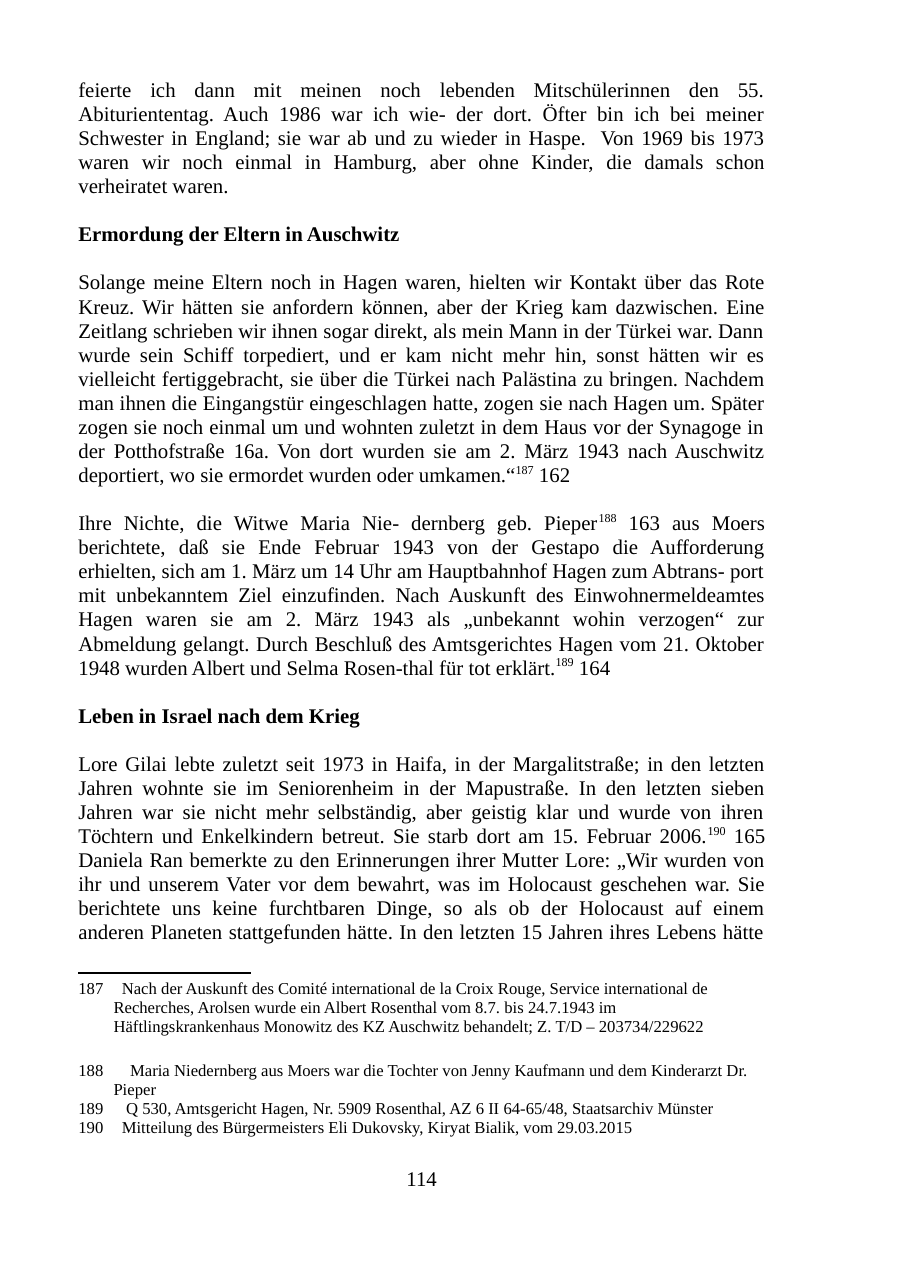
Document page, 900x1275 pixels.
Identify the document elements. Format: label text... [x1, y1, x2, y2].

text Ihre Nichte, die Witwe Maria Nie- dernberg geb. Pieper 163 aus Moers berichtete, daß sie Ende Februar 1943 von der Gestapo die Aufforderung erhielten, sich am 1. März um 14 Uhr am Hauptbahnhof Hagen zum Abtrans- port mit unbekanntem Ziel einzufinden. Nach Auskunft des Einwohnermeldeamtes Hagen waren sie am 2. März 1943 als „unbekannt wohin verzogen“ zur Abmeldung gelangt. Durch Beschluß des Amtsgerichtes Hagen vom 21. Oktober 1948 wurden Albert und Selma Rosen-thal für tot erklärt. 164 [78, 511, 765, 679]
text feierte ich dann mit meinen noch lebenden Mitschülerinnen den 55. Abituriententag. Auch 1986 war ich wie- der dort. Öfter bin ich bei meiner Schwester in England; sie war ab und zu wieder in Haspe. Von 1969 bis 1973 waren wir noch einmal in Hamburg, aber ohne Kinder, die damals schon verheiratet waren. [78, 78, 765, 198]
text Leben in Israel nach dem Krieg [78, 704, 765, 728]
text Lore Gilai lebte zuletzt seit 1973 in Haifa, in der Margalitstraße; in den letzten Jahren wohnte sie im Seniorenheim in der Mapustraße. In den letzten sieben Jahren war sie nicht mehr selbständig, aber geistig klar und wurde von ihren Töchtern und Enkelkindern betreut. Sie starb dort am 15. Februar 2006. 165 Daniela Ran bemerkte zu den Erinnerungen ihrer Mutter Lore: „Wir wurden von ihr und unserem Vater vor dem bewahrt, was im Holocaust geschehen war. Sie berichtete uns keine furchtbaren Dinge, so als ob der Holocaust auf einem anderen Planeten stattgefunden hätte. In den letzten 15 Jahren ihres Lebens hätte [78, 752, 765, 944]
text Nach der Auskunft des Comité international de la Croix Rouge, Service international de Recherches, Arolsen wurde ein Albert Rosenthal vom 8.7. bis 24.7.1943 im Häftlingskrankenhaus Monowitz des KZ Auschwitz behandelt; Z. T/D – 203734/229622 [78, 979, 765, 1036]
text Solange meine Eltern noch in Hagen waren, hielten wir Kontakt über das Rote Kreuz. Wir hätten sie anfordern können, aber der Krieg kam dazwischen. Eine Zeitlang schrieben wir ihnen sogar direkt, als mein Mann in der Türkei war. Dann wurde sein Schiff torpediert, und er kam nicht mehr hin, sonst hätten wir es vielleicht fertiggebracht, sie über die Türkei nach Palästina zu bringen. Nachdem man ihnen die Eingangstür eingeschlagen hatte, zogen sie nach Hagen um. Später zogen sie noch einmal um und wohnten zuletzt in dem Haus vor der Synagoge in der Potthofstraße 16a. Von dort wurden sie am 2. März 1943 nach Auschwitz deportiert, wo sie ermordet wurden oder umkamen.“ 162 [78, 271, 765, 487]
text Ermordung der Eltern in Auschwitz [78, 222, 765, 246]
text Maria Niedernberg aus Moers war die Tochter von Jenny Kaufmann und dem Kinderarzt Dr. Pieper [78, 1060, 765, 1099]
text Q 530, Amtsgericht Hagen, Nr. 5909 Rosenthal, AZ 6 II 64-65/48, Staatsarchiv Münster [78, 1099, 765, 1118]
text Mitteilung des Bürgermeisters Eli Dukovsky, Kiryat Bialik, vom 29.03.2015 [78, 1118, 765, 1137]
